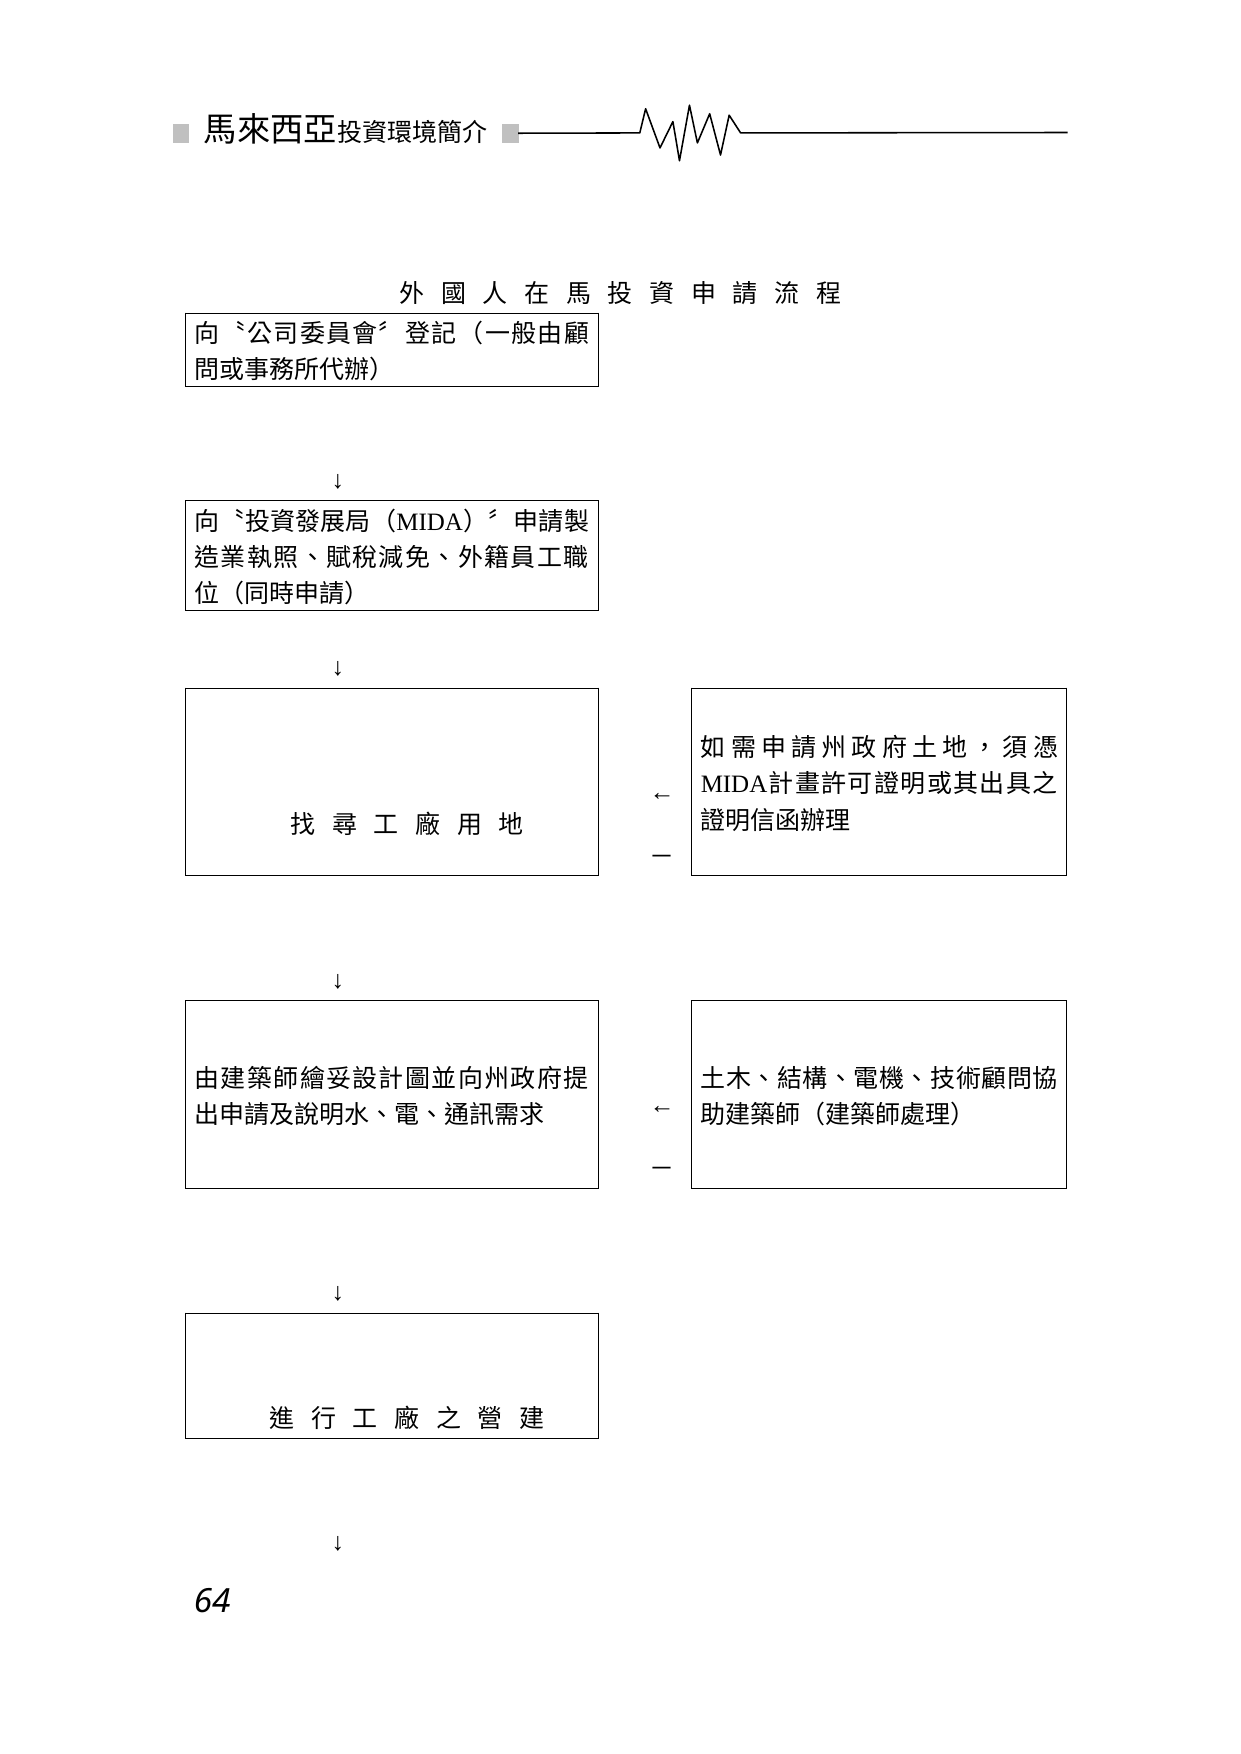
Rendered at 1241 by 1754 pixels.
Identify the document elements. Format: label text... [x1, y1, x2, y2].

text ↓ [183, 938, 1058, 1000]
table_header 土木、結構、電機、技術顧問協助建築師（建築師處理） [692, 1001, 1066, 1188]
text ↓ [183, 1250, 1058, 1313]
text 外國人在馬投資申請流程 [183, 250, 1058, 313]
table_header ←－ [599, 688, 691, 875]
table_header ←－ [599, 1000, 691, 1188]
table_header 向〝投資發展局（MIDA）〞申請製造業執照、賦稅減免、外籍員工職位（同時申請） [186, 501, 598, 610]
table_header 找尋工廠用地 [186, 689, 598, 875]
text ↓ [183, 438, 1058, 500]
table_header 由建築師繪妥設計圖並向州政府提出申請及說明水、電、通訊需求 [186, 1001, 598, 1188]
table_header 如需申請州政府土地，須憑MIDA計畫許可證明或其出具之證明信函辦理 [692, 689, 1066, 875]
text ↓ [183, 625, 1058, 688]
table_header 向〝公司委員會〞登記（一般由顧問或事務所代辦） [186, 314, 598, 386]
text ↓ [183, 1500, 1058, 1563]
table_header 進行工廠之營建 [186, 1314, 598, 1438]
